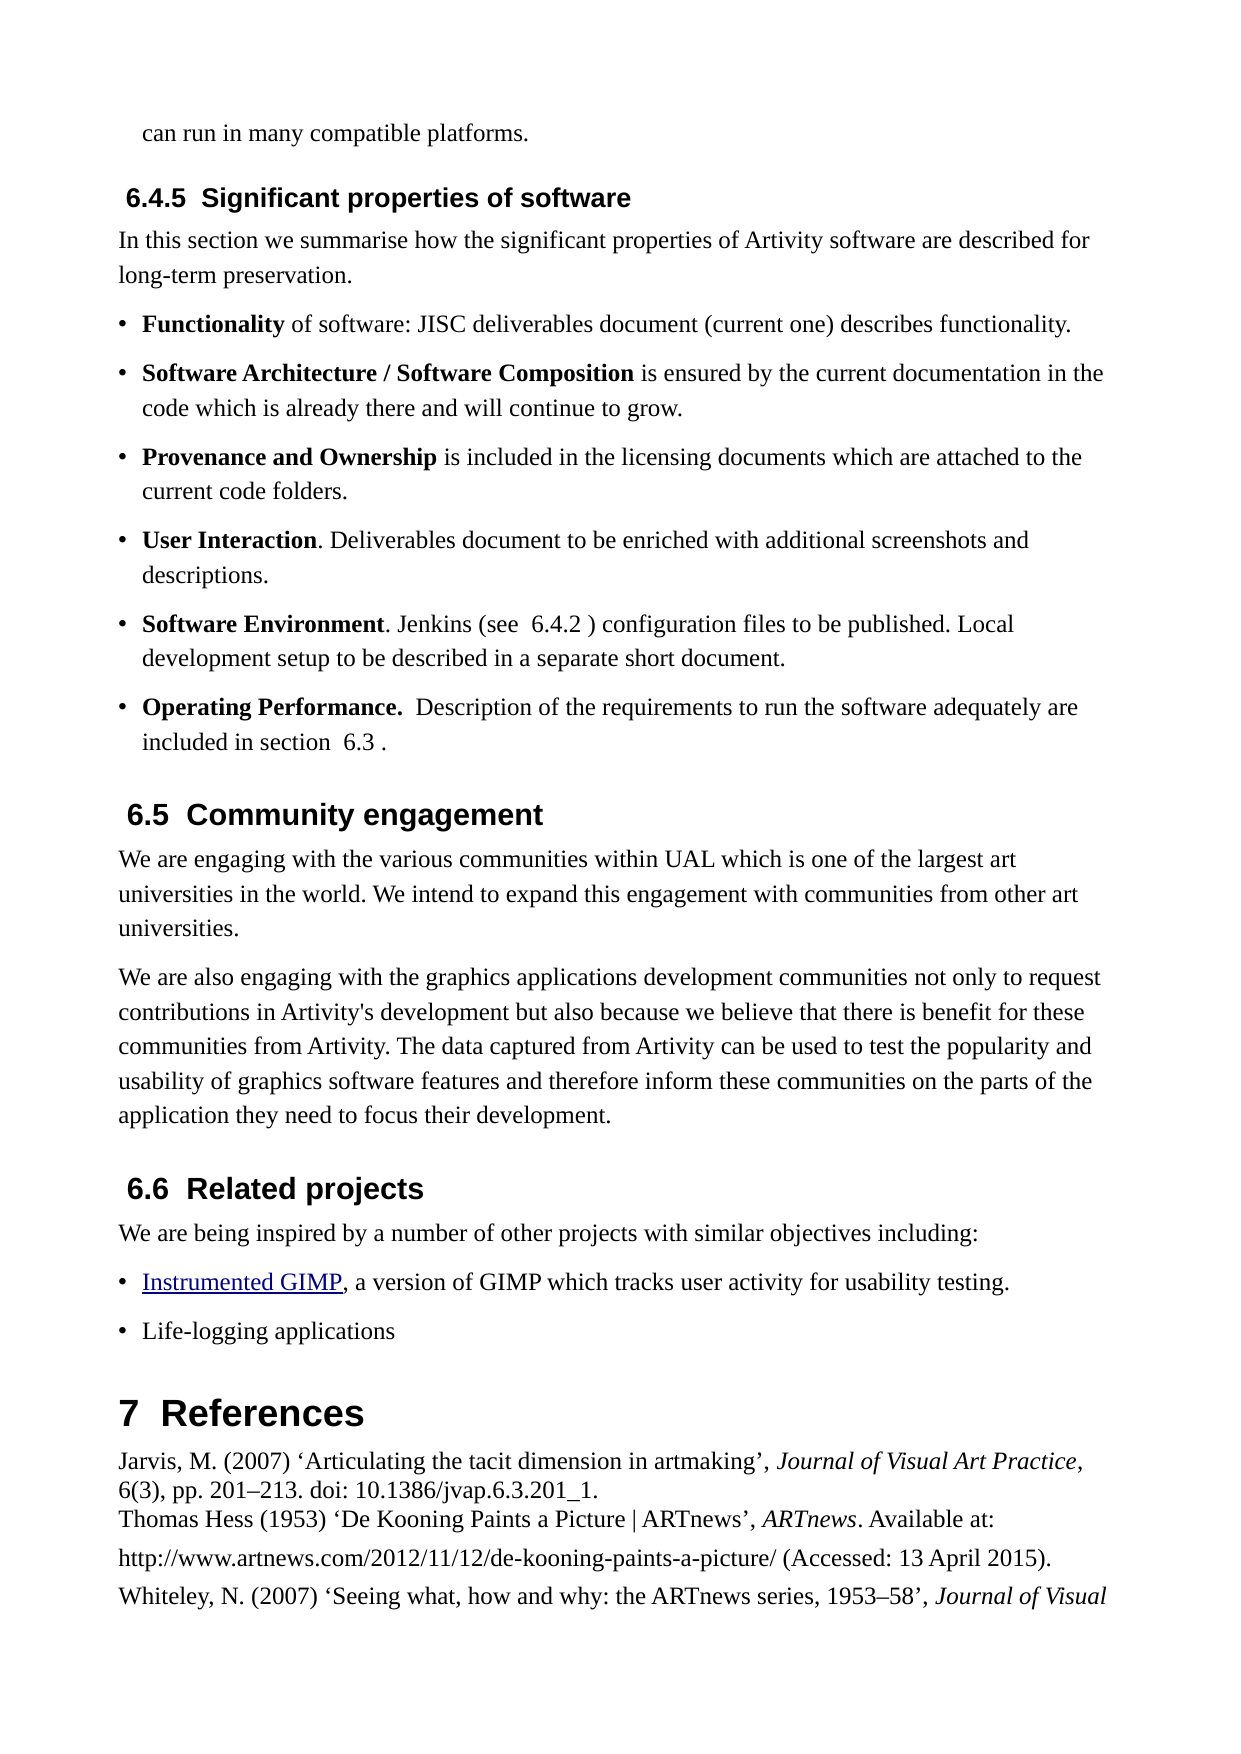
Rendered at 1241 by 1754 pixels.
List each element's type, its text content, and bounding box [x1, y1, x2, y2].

list User Interaction. Deliverables document to be enriched with additional screenshots and descriptions. [118, 525, 1122, 588]
list can run in many compatible platforms. [118, 118, 1122, 147]
subtitle Related projects [118, 1170, 1122, 1206]
subtitle Significant properties of software [118, 182, 1122, 213]
subtitle References [118, 1390, 1122, 1434]
text We are also engaging with the graphics applications development communities not only to request contributions in Artivity's development but also because we believe that there is benefit for these communities from Artivity. The data captured from Artivity can be used to test the popularity and usability of graphics software features and therefore inform these communities on the parts of the application they need to focus their development. [118, 962, 1122, 1129]
text Jarvis, M. (2007) ‘Articulating the tacit dimension in artmaking’, Journal of Visual Art Practice, 6(3), pp. 201–213. doi: 10.1386/jvap.6.3.201_1. [118, 1446, 1122, 1504]
subtitle Community engagement [118, 797, 1122, 832]
list Instrumented GIMP, a version of GIMP which tracks user activity for usability testing. [118, 1267, 1122, 1296]
text We are engaging with the various communities within UAL which is one of the largest art universities in the world. We intend to expand this engagement with communities from other art universities. [118, 844, 1122, 942]
list Functionality of software: JISC deliverables document (current one) describes functionality. [118, 309, 1122, 338]
list Operating Performance. Description of the requirements to run the software adequately are included in section 6.3. [118, 692, 1122, 756]
text In this section we summarise how the significant properties of Artivity software are described for long-term preservation. [118, 226, 1122, 289]
list Software Environment. Jenkins (see 6.4.2) configuration files to be published. Local development setup to be described in a separate short document. [118, 609, 1122, 672]
list Life-logging applications [118, 1316, 1122, 1345]
text We are being inspired by a number of other projects with similar objectives including: [118, 1218, 1122, 1247]
list Provenance and Ownership is included in the licensing documents which are attached to the current code folders. [118, 442, 1122, 505]
text Thomas Hess (1953) ‘De Kooning Paints a Picture | ARTnews’, ARTnews. Available at: http://www.artnews.com/2012/11/12/de-kooning-paints-a-picture/ (Accessed: 13 April 2015). [118, 1504, 1122, 1571]
list Software Architecture / Software Composition is ensured by the current documentation in the code which is already there and will continue to grow. [118, 358, 1122, 421]
text Whiteley, N. (2007) ‘Seeing what, how and why: the ARTnews series, 1953–58’, Journal of Visual [118, 1581, 1122, 1610]
